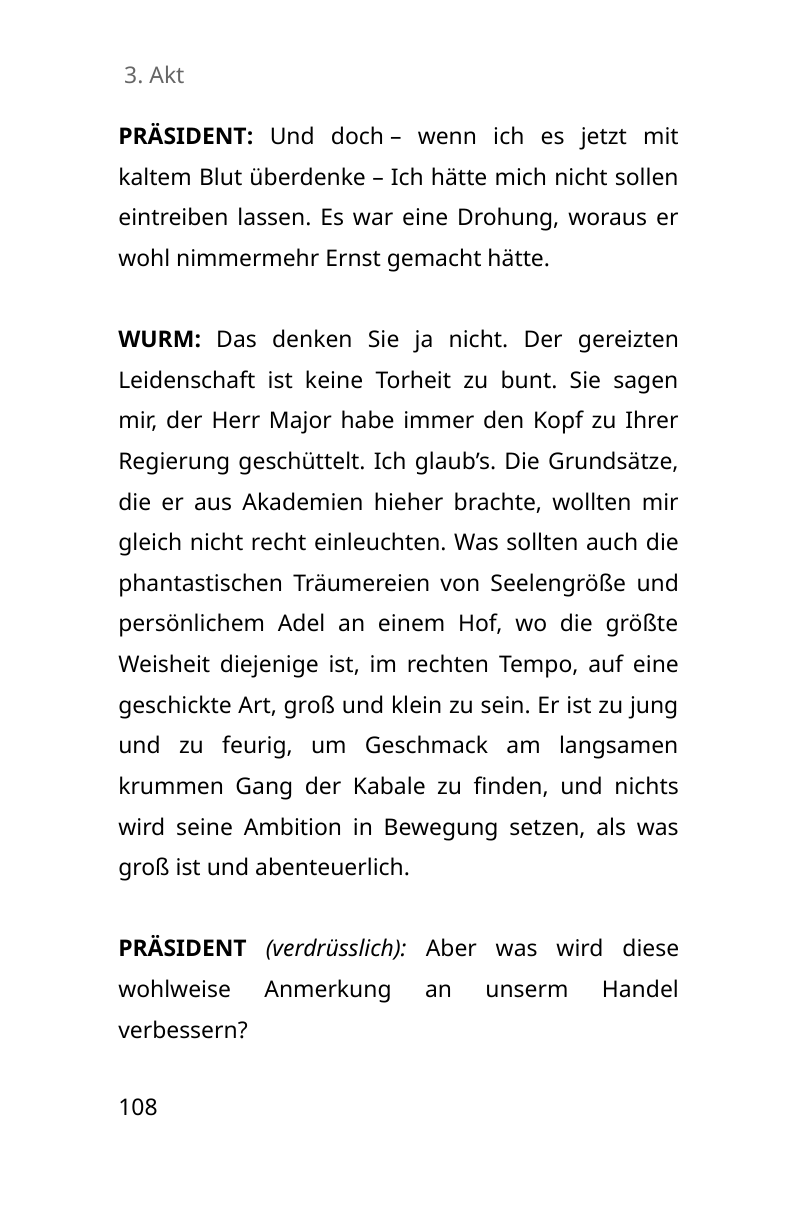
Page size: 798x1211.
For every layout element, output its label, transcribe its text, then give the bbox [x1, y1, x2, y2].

text PRÄSIDENT: Und doch – wenn ich es jetzt mit kaltem Blut überdenke – Ich hätte mich nicht sollen eintreiben lassen. Es war eine Drohung, woraus er wohl nimmermehr Ernst gemacht hätte. [118, 120, 679, 273]
text WURM: Das denken Sie ja nicht. Der gereizten Leidenschaft ist keine Torheit zu bunt. Sie sagen mir, der Herr Major habe immer den Kopf zu Ihrer Regierung geschüttelt. Ich glaub’s. Die Grundsätze, die er aus Akademien hieher brachte, wollten mir gleich nicht recht einleuchten. Was sollten auch die phantastischen Träumereien von Seelengröße und persönlichem Adel an einem Hof, wo die größte Weisheit diejenige ist, im rechten Tempo, auf eine geschickte Art, groß und klein zu sein. Er ist zu jung und zu feurig, um Geschmack am langsamen krummen Gang der Kabale zu finden, und nichts wird seine Ambition in Bewegung setzen, als was groß ist und abenteuerlich. [118, 294, 679, 882]
text PRÄSIDENT (verdrüsslich): Aber was wird diese wohlweise Anmerkung an unserm Handel verbessern? [118, 903, 679, 1045]
